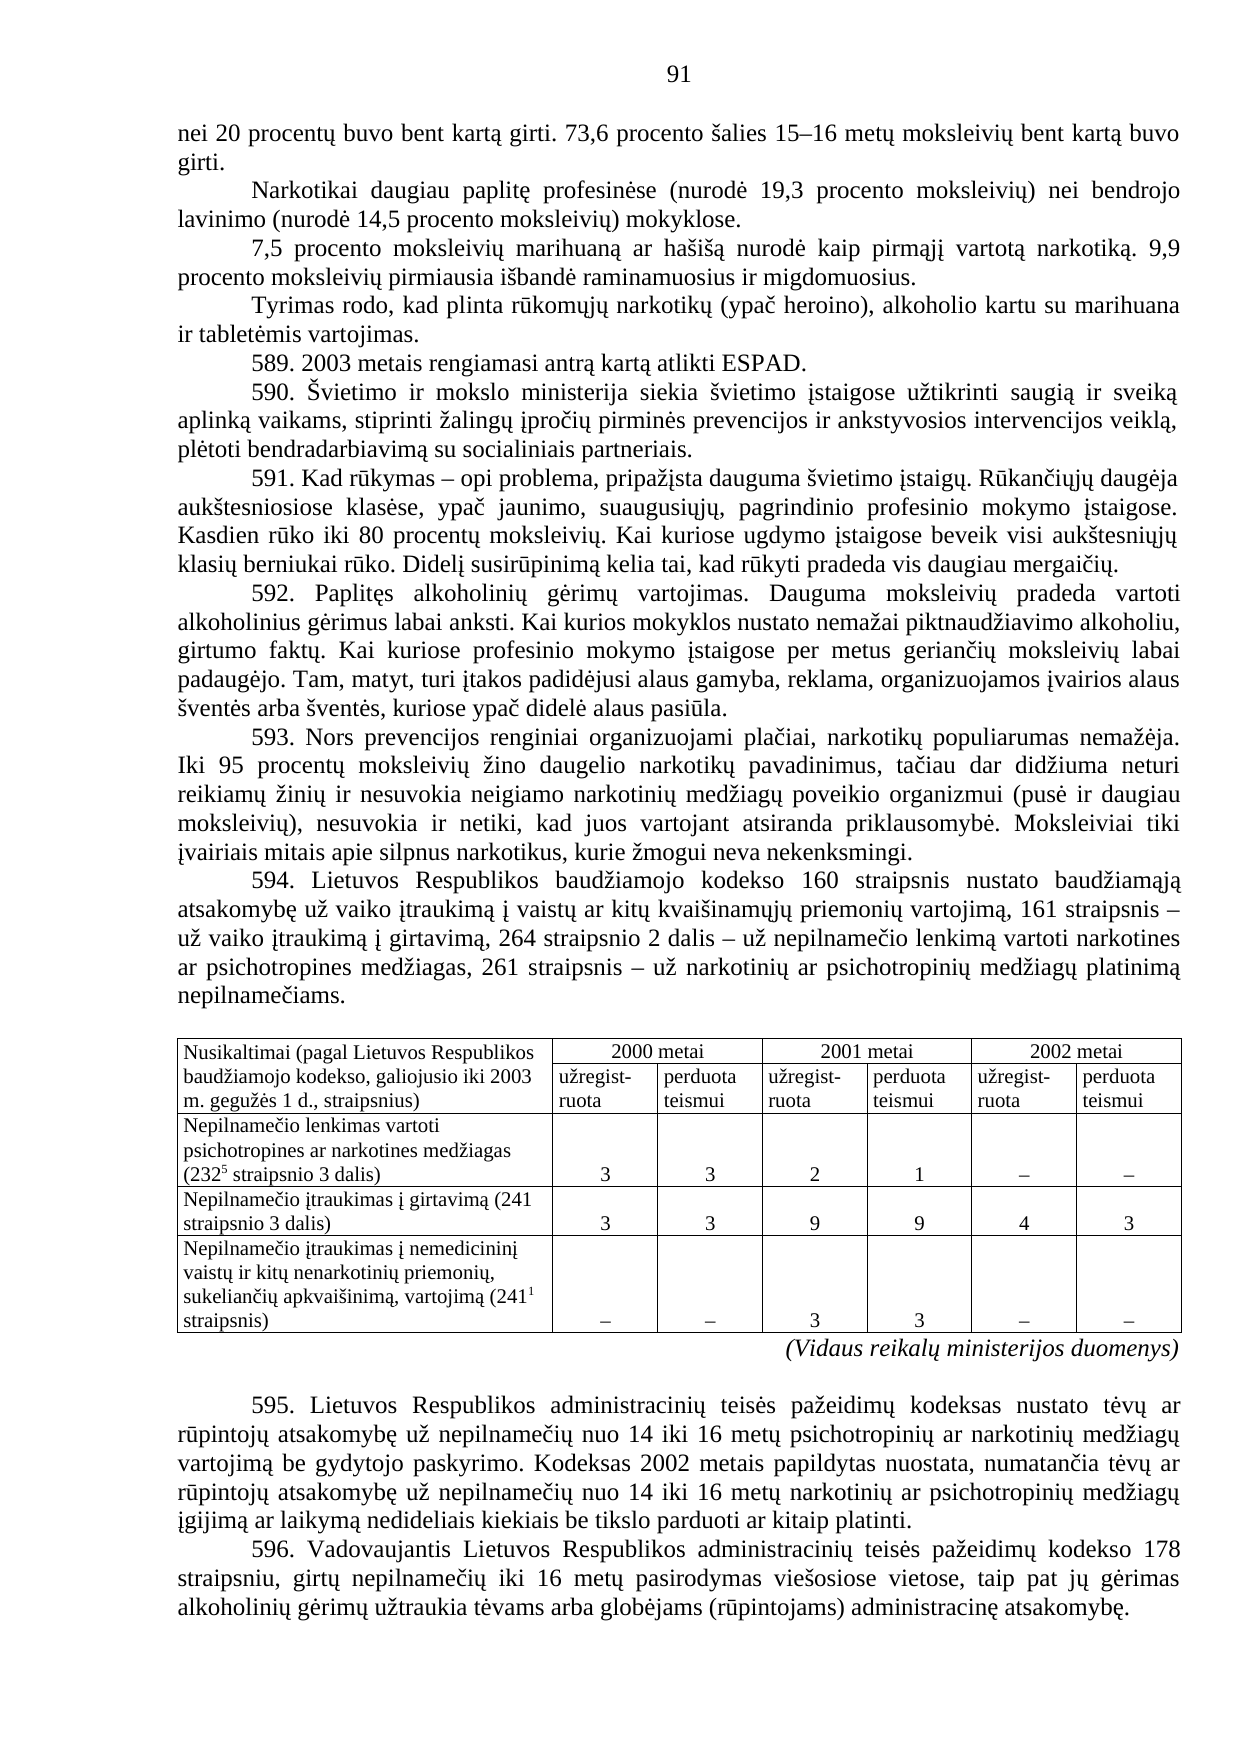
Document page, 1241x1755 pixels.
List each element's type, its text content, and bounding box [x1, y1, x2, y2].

table_cell 3 [658, 1114, 762, 1186]
table_header Nusikaltimai (pagal Lietuvos Respublikos baudžiamojo kodekso, galiojusio iki 2003 m. gegužės 1 d., straipsnius) [178, 1039, 552, 1112]
table_cell – [658, 1236, 762, 1332]
text 591. Kad rūkymas – opi problema, pripažįsta dauguma švietimo įstaigų. Rūkančiųjų daugėja aukštesniosiose klasėse, ypač jaunimo, suaugusiųjų, pagrindinio profesinio mokymo įstaigose. Kasdien rūko iki 80 procentų moksleivių. Kai kuriose ugdymo įstaigose beveik visi aukštesniųjų klasių berniukai rūko. Didelį susirūpinimą kelia tai, kad rūkyti pradeda vis daugiau mergaičių. [177, 463, 1178, 578]
text 594. Lietuvos Respublikos baudžiamojo kodekso 160 straipsnis nustato baudžiamąją atsakomybę už vaiko įtraukimą į vaistų ar kitų kvaišinamųjų priemonių vartojimą, 161 straipsnis – už vaiko įtraukimą į girtavimą, 264 straipsnio 2 dalis – už nepilnamečio lenkimą vartoti narkotines ar psichotropines medžiagas, 261 straipsnis – už narkotinių ar psichotropinių medžiagų platinimą nepilnamečiams. [177, 866, 1181, 1009]
table_header 2000 metai [553, 1039, 762, 1063]
table_cell 1 [868, 1114, 971, 1186]
table_cell 3 [553, 1114, 657, 1186]
table_cell Nepilnamečio lenkimas vartoti psichotropines ar narkotines medžiagas (2325 straipsnio 3 dalis) [178, 1114, 552, 1186]
table_cell Nepilnamečio įtraukimas į nemedicininį vaistų ir kitų nenarkotinių priemonių, sukeliančių apkvaišinimą, vartojimą (2411 straipsnis) [178, 1236, 552, 1332]
text nei 20 procentų buvo bent kartą girti. 73,6 procento šalies 15–16 metų moksleivių bent kartą buvo girti. [177, 118, 1181, 176]
table_cell perduota teismui [658, 1064, 762, 1112]
table_cell – [972, 1114, 1076, 1186]
text 595. Lietuvos Respublikos administracinių teisės pažeidimų kodeksas nustato tėvų ar rūpintojų atsakomybę už nepilnamečių nuo 14 iki 16 metų psichotropinių ar narkotinių medžiagų vartojimą be gydytojo paskyrimo. Kodeksas 2002 metais papildytas nuostata, numatančia tėvų ar rūpintojų atsakomybę už nepilnamečių nuo 14 iki 16 metų narkotinių ar psichotropinių medžiagų įgijimą ar laikymą nedideliais kiekiais be tikslo parduoti ar kitaip platinti. [177, 1391, 1181, 1534]
table_cell užregist-ruota [972, 1064, 1076, 1112]
text 596. Vadovaujantis Lietuvos Respublikos administracinių teisės pažeidimų kodekso 178 straipsniu, girtų nepilnamečių iki 16 metų pasirodymas viešosiose vietose, taip pat jų gėrimas alkoholinių gėrimų užtraukia tėvams arba globėjams (rūpintojams) administracinę atsakomybę. [177, 1534, 1181, 1621]
table_cell – [1077, 1236, 1181, 1332]
table_cell Nepilnamečio įtraukimas į girtavimą (241 straipsnio 3 dalis) [178, 1187, 552, 1235]
text 593. Nors prevencijos renginiai organizuojami plačiai, narkotikų populiarumas nemažėja. Iki 95 procentų moksleivių žino daugelio narkotikų pavadinimus, tačiau dar didžiuma neturi reikiamų žinių ir nesuvokia neigiamo narkotinių medžiagų poveikio organizmui (pusė ir daugiau moksleivių), nesuvokia ir netiki, kad juos vartojant atsiranda priklausomybė. Moksleiviai tiki įvairiais mitais apie silpnus narkotikus, kurie žmogui neva nekenksmingi. [177, 722, 1181, 866]
text 7,5 procento moksleivių marihuaną ar hašišą nurodė kaip pirmąjį vartotą narkotiką. 9,9 procento moksleivių pirmiausia išbandė raminamuosius ir migdomuosius. [177, 233, 1181, 291]
table_cell 2 [763, 1114, 867, 1186]
text (Vidaus reikalų ministerijos duomenys) [177, 1333, 1181, 1362]
table_cell – [553, 1236, 657, 1332]
table_cell perduota teismui [868, 1064, 971, 1112]
text Tyrimas rodo, kad plinta rūkomųjų narkotikų (ypač heroino), alkoholio kartu su marihuana ir tabletėmis vartojimas. [177, 291, 1181, 348]
text 592. Paplitęs alkoholinių gėrimų vartojimas. Dauguma moksleivių pradeda vartoti alkoholinius gėrimus labai anksti. Kai kurios mokyklos nustato nemažai piktnaudžiavimo alkoholiu, girtumo faktų. Kai kuriose profesinio mokymo įstaigose per metus geriančių moksleivių labai padaugėjo. Tam, matyt, turi įtakos padidėjusi alaus gamyba, reklama, organizuojamos įvairios alaus šventės arba šventės, kuriose ypač didelė alaus pasiūla. [177, 578, 1181, 722]
table_header 2001 metai [763, 1039, 971, 1063]
table_cell 3 [868, 1236, 971, 1332]
table_cell perduota teismui [1077, 1064, 1181, 1112]
table_cell – [1077, 1114, 1181, 1186]
table_header 2002 metai [972, 1039, 1181, 1063]
table_cell 3 [553, 1187, 657, 1235]
table_cell 3 [1077, 1187, 1181, 1235]
text Narkotikai daugiau paplitę profesinėse (nurodė 19,3 procento moksleivių) nei bendrojo lavinimo (nurodė 14,5 procento moksleivių) mokyklose. [177, 176, 1181, 233]
table_cell užregist-ruota [763, 1064, 867, 1112]
table_cell 9 [868, 1187, 971, 1235]
table_cell užregist-ruota [553, 1064, 657, 1112]
text 589. 2003 metais rengiamasi antrą kartą atlikti ESPAD. [177, 348, 1178, 377]
table_cell – [972, 1236, 1076, 1332]
text 590. Švietimo ir mokslo ministerija siekia švietimo įstaigose užtikrinti saugią ir sveiką aplinką vaikams, stiprinti žalingų įpročių pirminės prevencijos ir ankstyvosios intervencijos veiklą, plėtoti bendradarbiavimą su socialiniais partneriais. [177, 377, 1178, 463]
table_cell 9 [763, 1187, 867, 1235]
table_cell 4 [972, 1187, 1076, 1235]
table_cell 3 [763, 1236, 867, 1332]
table_cell 3 [658, 1187, 762, 1235]
